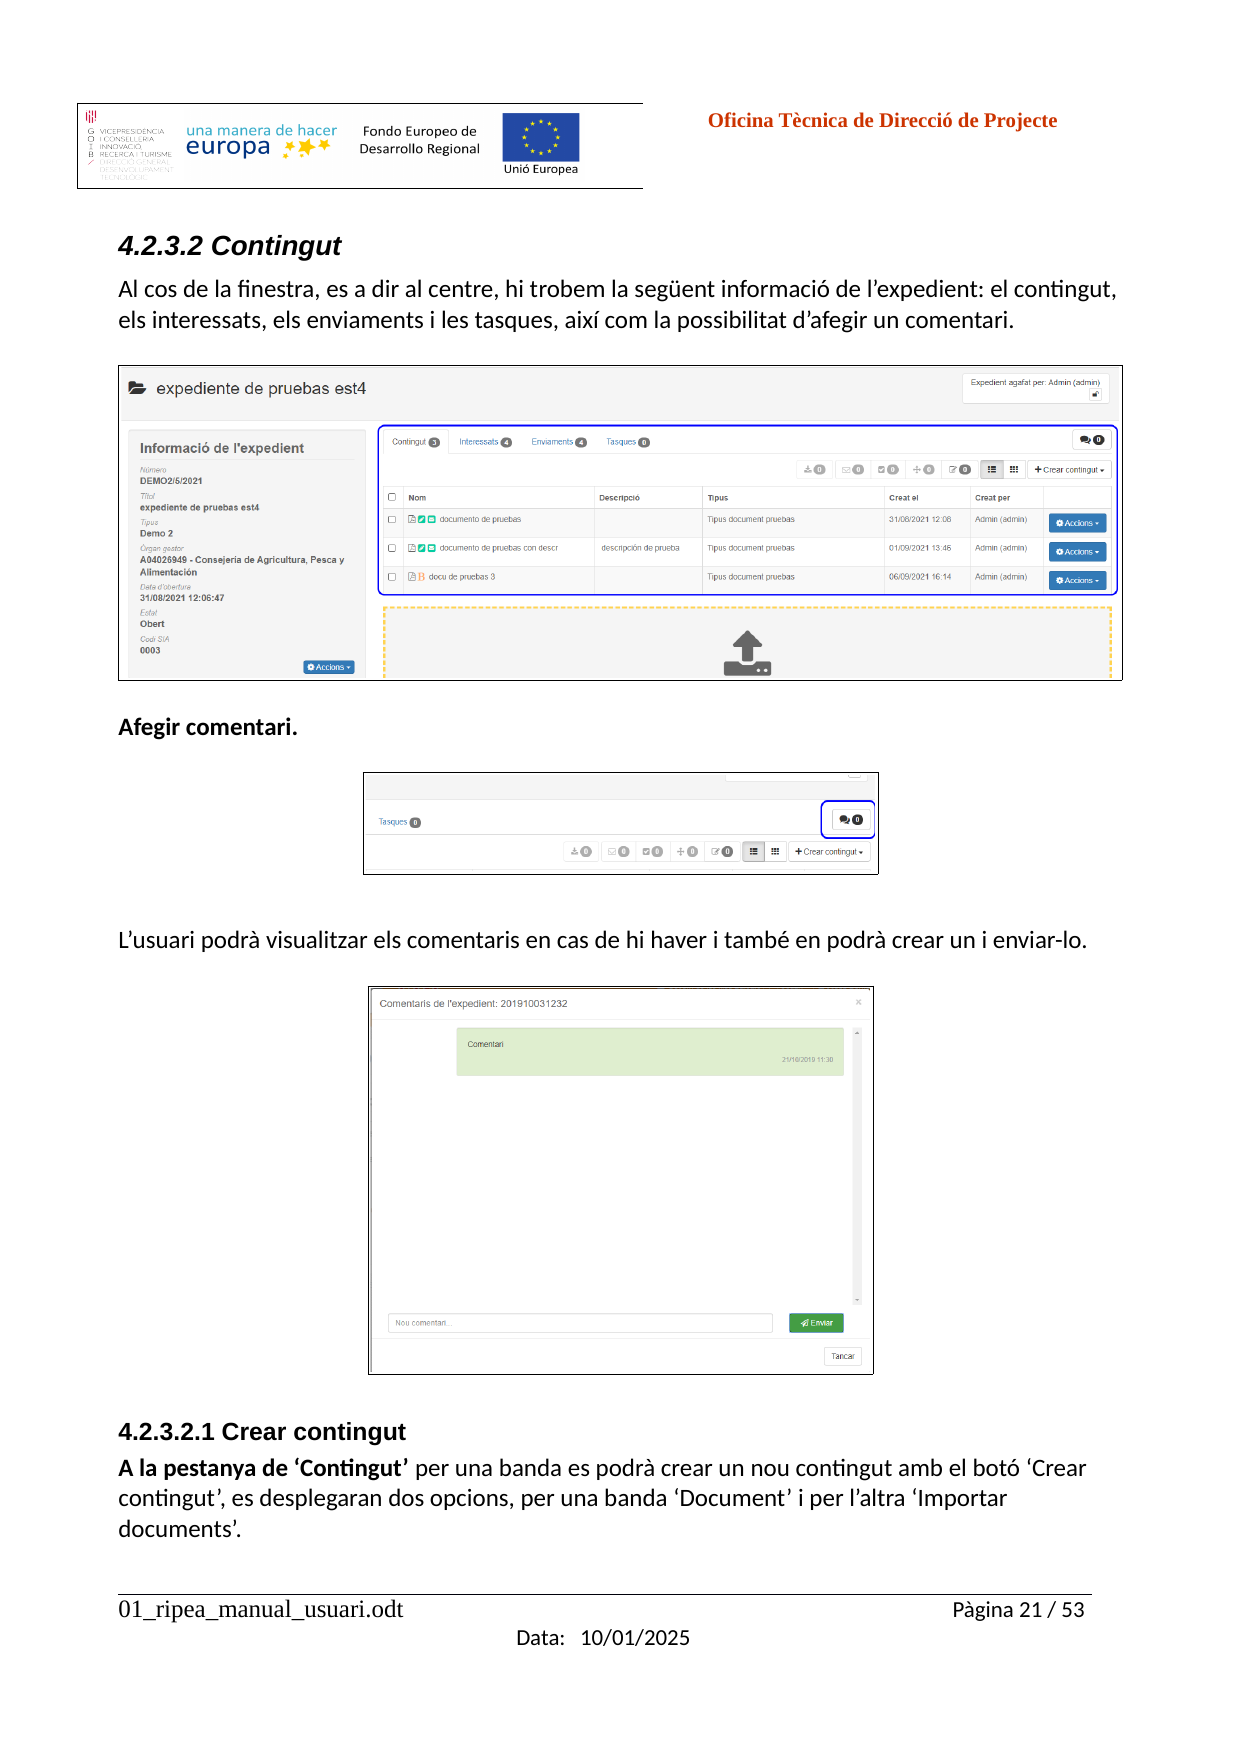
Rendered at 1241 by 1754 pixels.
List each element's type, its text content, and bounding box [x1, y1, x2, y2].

picture [370, 988, 870, 1372]
picture [184, 108, 585, 182]
picture [82, 108, 178, 182]
text A la pestanya de ‘Contingut’ per una banda es podrà crear un nou contingut amb el botó ‘Crear contingut’, es desplegaran dos opcions, per una banda ‘Document’ i per l’altra ‘Importar documents’. [118, 1452, 1122, 1543]
subtitle 4.2.3.2 Contingut [118, 229, 1122, 261]
text Afegir comentari. [118, 711, 1122, 741]
subtitle 4.2.3.2.1 Crear contingut [118, 1417, 1122, 1446]
picture [365, 775, 875, 871]
text L’usuari podrà visualitzar els comentaris en cas de hi haver i també en podrà crear un i enviar-lo. [118, 924, 1122, 955]
text Al cos de la finestra, es a dir al centre, hi trobem la següent informació de l’expedient: el contingut, els interessats, els enviaments i les tasques, així com la possibilitat d’afegir un comentari. [118, 273, 1122, 334]
picture [121, 367, 1119, 678]
